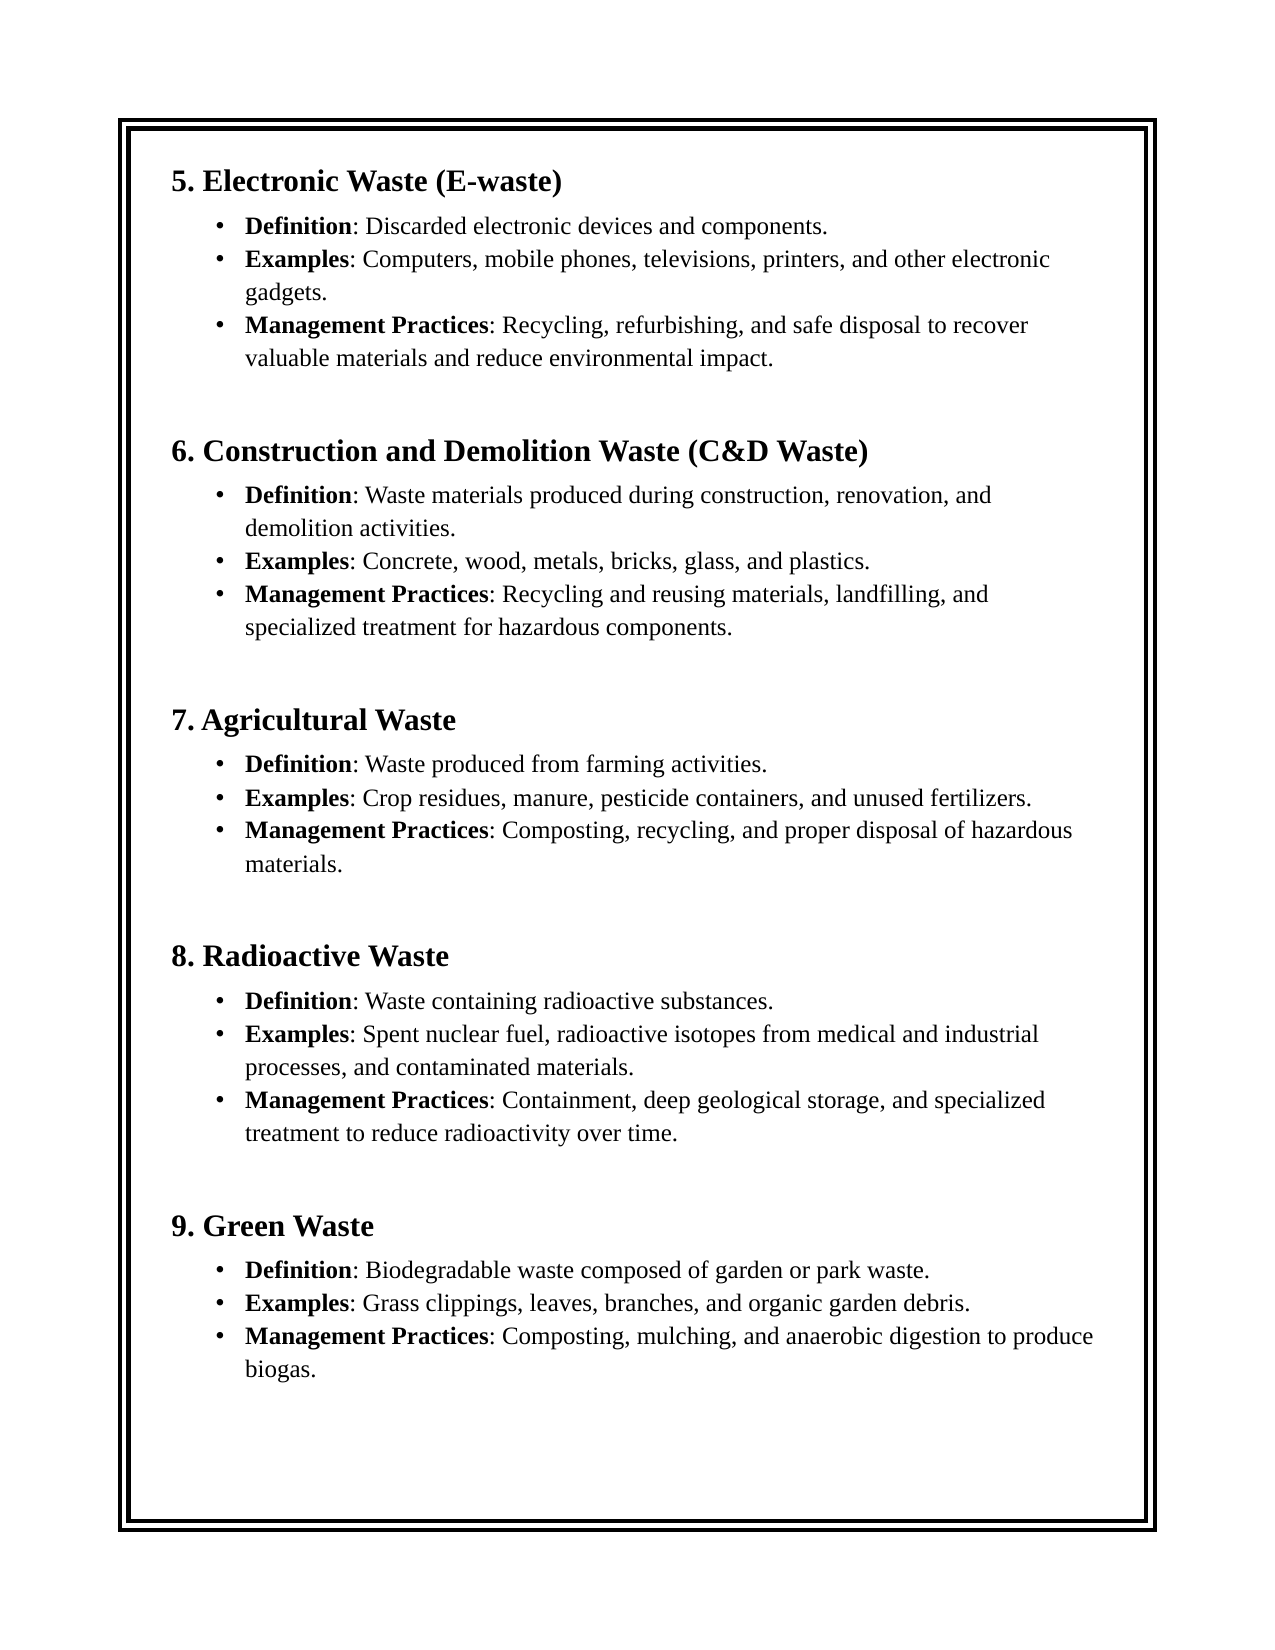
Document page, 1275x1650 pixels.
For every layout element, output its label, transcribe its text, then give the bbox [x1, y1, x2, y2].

list Management Practices: Recycling, refurbishing, and safe disposal to recover valuable materials and reduce environmental impact. [216, 310, 1104, 372]
subtitle 8. Radioactive Waste [171, 909, 1104, 973]
list Examples: Spent nuclear fuel, radioactive isotopes from medical and industrial processes, and contaminated materials. [216, 1019, 1104, 1081]
list Definition: Discarded electronic devices and components. [216, 211, 1104, 239]
list Examples: Computers, mobile phones, televisions, printers, and other electronic gadgets. [216, 244, 1104, 306]
subtitle 5. Electronic Waste (E-waste) [171, 134, 1104, 198]
list Examples: Crop residues, manure, pesticide containers, and unused fertilizers. [216, 783, 1104, 811]
list Examples: Grass clippings, leaves, branches, and organic garden debris. [216, 1288, 1104, 1317]
subtitle 6. Construction and Demolition Waste (C&D Waste) [171, 403, 1104, 468]
list Definition: Waste produced from farming activities. [216, 749, 1104, 778]
subtitle 7. Agricultural Waste [171, 672, 1104, 737]
list Management Practices: Recycling and reusing materials, landfilling, and specialized treatment for hazardous components. [216, 579, 1104, 641]
list Management Practices: Composting, mulching, and anaerobic digestion to produce biogas. [216, 1321, 1104, 1383]
list Definition: Biodegradable waste composed of garden or park waste. [216, 1255, 1104, 1284]
list Examples: Concrete, wood, metals, bricks, glass, and plastics. [216, 546, 1104, 575]
list Management Practices: Composting, recycling, and proper disposal of hazardous materials. [216, 816, 1104, 877]
list Definition: Waste containing radioactive substances. [216, 986, 1104, 1015]
list Management Practices: Containment, deep geological storage, and specialized treatment to reduce radioactivity over time. [216, 1085, 1104, 1147]
subtitle 9. Green Waste [171, 1178, 1104, 1243]
list Definition: Waste materials produced during construction, renovation, and demolition activities. [216, 480, 1104, 542]
